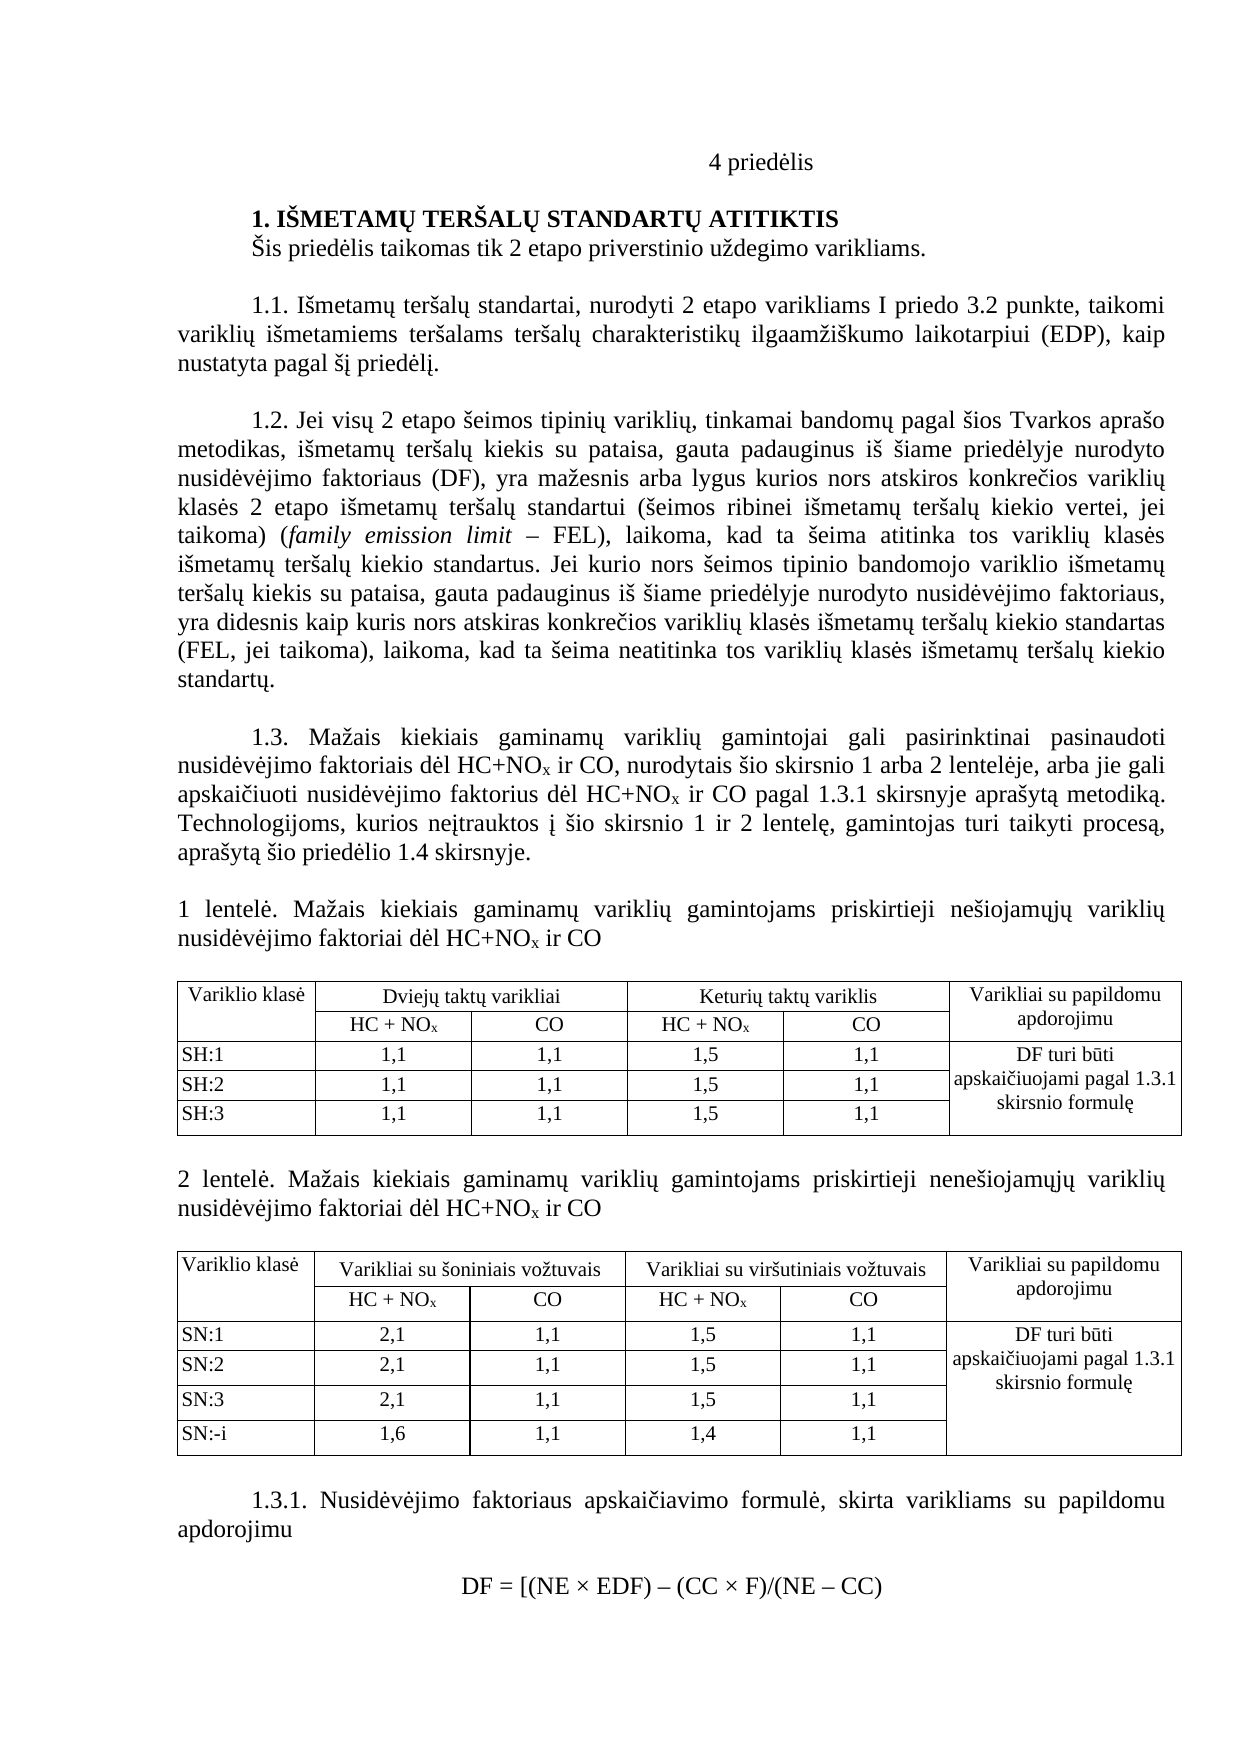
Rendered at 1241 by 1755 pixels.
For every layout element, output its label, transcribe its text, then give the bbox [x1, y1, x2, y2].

table_header Varikliai su papildomu apdorojimu [947, 1252, 1181, 1321]
text DF = [(NE × EDF) – (CC × F)/(NE – CC) [177, 1571, 1166, 1600]
table_cell 1,1 [784, 1071, 949, 1100]
table_header Dviejų taktų varikliai [316, 982, 627, 1011]
table_header Variklio klasė [178, 1252, 314, 1321]
table_cell CO [781, 1287, 946, 1321]
table_cell SN:2 [178, 1351, 314, 1385]
text 2 lentelė. Mažais kiekiais gaminamų variklių gamintojams priskirtieji nenešiojamųjų variklių nusidėvėjimo faktoriai dėl HC+NOx ir CO [177, 1164, 1166, 1222]
table_cell 1,1 [471, 1322, 625, 1350]
table_cell SN:1 [178, 1322, 314, 1350]
table_cell 1,5 [626, 1322, 780, 1350]
table_cell SH:2 [178, 1071, 315, 1100]
table_cell CO [471, 1287, 625, 1321]
table_cell 2,1 [315, 1386, 469, 1420]
table_cell 1,1 [472, 1042, 627, 1070]
table_cell 1,1 [781, 1322, 946, 1350]
table_header Variklio klasė [178, 982, 315, 1041]
text 1 lentelė. Mažais kiekiais gaminamų variklių gamintojams priskirtieji nešiojamųjų variklių nusidėvėjimo faktoriai dėl HC+NOx ir CO [177, 894, 1166, 952]
text 1.1. Išmetamų teršalų standartai, nurodyti 2 etapo varikliams I priedo 3.2 punkte, taikomi variklių išmetamiems teršalams teršalų charakteristikų ilgaamžiškumo laikotarpiui (EDP), kaip nustatyta pagal šį priedėlį. [177, 291, 1166, 377]
text 1. IŠMETAMŲ TERŠALŲ STANDARTŲ ATITIKTIS [177, 204, 1166, 233]
table_cell 1,1 [781, 1386, 946, 1420]
table_cell SN:3 [178, 1386, 314, 1420]
table_cell HC + NOx [626, 1287, 780, 1321]
table_cell 1,1 [471, 1351, 625, 1385]
text 1.2. Jei visų 2 etapo šeimos tipinių variklių, tinkamai bandomų pagal šios Tvarkos aprašo metodikas, išmetamų teršalų kiekis su pataisa, gauta padauginus iš šiame priedėlyje nurodyto nusidėvėjimo faktoriaus (DF), yra mažesnis arba lygus kurios nors atskiros konkrečios variklių klasės 2 etapo išmetamų teršalų standartui (šeimos ribinei išmetamų teršalų kiekio vertei, jei taikoma) (family emission limit – FEL), laikoma, kad ta šeima atitinka tos variklių klasės išmetamų teršalų kiekio standartus. Jei kurio nors šeimos tipinio bandomojo variklio išmetamų teršalų kiekis su pataisa, gauta padauginus iš šiame priedėlyje nurodyto nusidėvėjimo faktoriaus, yra didesnis kaip kuris nors atskiras konkrečios variklių klasės išmetamų teršalų kiekio standartas (FEL, jei taikoma), laikoma, kad ta šeima neatitinka tos variklių klasės išmetamų teršalų kiekio standartų. [177, 406, 1166, 693]
table_cell SH:3 [178, 1101, 315, 1135]
table_cell 1,1 [781, 1421, 946, 1455]
text 4 priedėlis [177, 147, 1166, 176]
table_cell HC + NOx [315, 1287, 469, 1321]
table_header Varikliai su šoniniais vožtuvais [315, 1252, 625, 1286]
table_cell 1,5 [626, 1351, 780, 1385]
table_cell 1,5 [628, 1101, 783, 1135]
table_header Varikliai su papildomu apdorojimu [950, 982, 1181, 1041]
table_cell 1,1 [471, 1421, 625, 1455]
text 1.3.1. Nusidėvėjimo faktoriaus apskaičiavimo formulė, skirta varikliams su papildomu apdorojimu [177, 1485, 1166, 1542]
table_cell 1,1 [316, 1071, 471, 1100]
table_cell CO [472, 1012, 627, 1041]
table_cell SN:-i [178, 1421, 314, 1455]
table_cell 1,1 [472, 1071, 627, 1100]
table_cell 1,1 [471, 1386, 625, 1420]
table_cell 2,1 [315, 1322, 469, 1350]
table_cell 1,1 [316, 1042, 471, 1070]
table_cell 1,5 [626, 1386, 780, 1420]
text 1.3. Mažais kiekiais gaminamų variklių gamintojai gali pasirinktinai pasinaudoti nusidėvėjimo faktoriais dėl HC+NOx ir CO, nurodytais šio skirsnio 1 arba 2 lentelėje, arba jie gali apskaičiuoti nusidėvėjimo faktorius dėl HC+NOx ir CO pagal 1.3.1 skirsnyje aprašytą metodiką. Technologijoms, kurios neįtrauktos į šio skirsnio 1 ir 2 lentelę, gamintojas turi taikyti procesą, aprašytą šio priedėlio 1.4 skirsnyje. [177, 722, 1166, 866]
table_cell HC + NOx [316, 1012, 471, 1041]
table_cell DF turi būti apskaičiuojami pagal 1.3.1 skirsnio formulę [950, 1042, 1181, 1135]
table_cell CO [784, 1012, 949, 1041]
table_cell HC + NOx [628, 1012, 783, 1041]
table_cell 2,1 [315, 1351, 469, 1385]
table_cell 1,4 [626, 1421, 780, 1455]
table_cell 1,5 [628, 1071, 783, 1100]
table_cell SH:1 [178, 1042, 315, 1070]
table_header Keturių taktų variklis [628, 982, 949, 1011]
table_cell 1,1 [316, 1101, 471, 1135]
table_cell 1,1 [781, 1351, 946, 1385]
table_cell 1,5 [628, 1042, 783, 1070]
table_cell 1,1 [784, 1101, 949, 1135]
table_cell DF turi būti apskaičiuojami pagal 1.3.1 skirsnio formulę [947, 1322, 1181, 1455]
table_cell 1,6 [315, 1421, 469, 1455]
table_cell 1,1 [472, 1101, 627, 1135]
text Šis priedėlis taikomas tik 2 etapo priverstinio uždegimo varikliams. [177, 233, 1166, 262]
table_header Varikliai su viršutiniais vožtuvais [626, 1252, 946, 1286]
table_cell 1,1 [784, 1042, 949, 1070]
